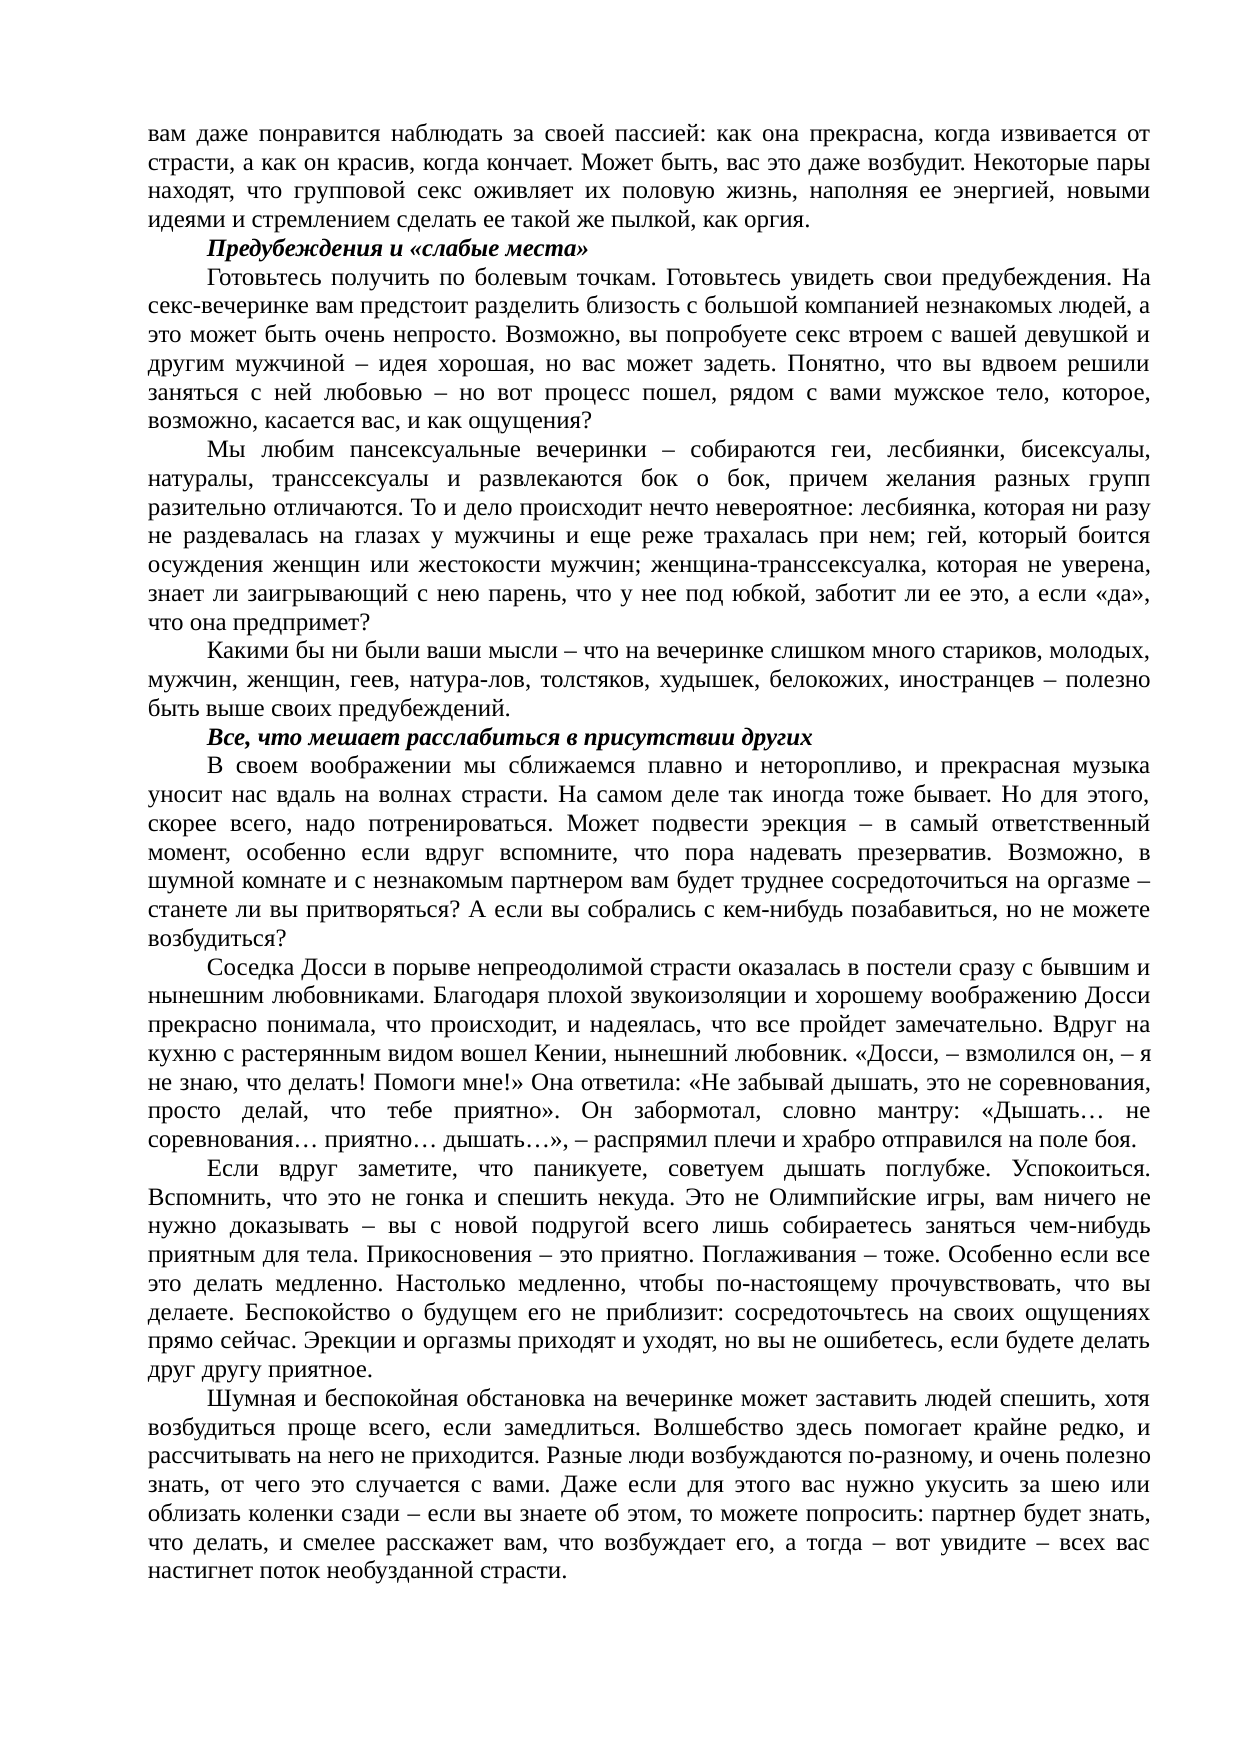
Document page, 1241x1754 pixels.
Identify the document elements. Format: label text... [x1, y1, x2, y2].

text Готовьтесь получить по болевым точкам. Готовьтесь увидеть свои предубеждения. На секс-вечеринке вам предстоит разделить близость с большой компанией незнакомых людей, а это может быть очень непросто. Возможно, вы попробуете секс втроем с вашей девушкой и другим мужчиной – идея хорошая, но вас может задеть. Понятно, что вы вдвоем решили заняться с ней любовью – но вот процесс пошел, рядом с вами мужское тело, которое, возможно, касается вас, и как ощущения? [148, 262, 1152, 434]
text Если вдруг заметите, что паникуете, советуем дышать поглубже. Успокоиться. Вспомнить, что это не гонка и спешить некуда. Это не Олимпийские игры, вам ничего не нужно доказывать – вы с новой подругой всего лишь собираетесь заняться чем-нибудь приятным для тела. Прикосновения – это приятно. Поглаживания – тоже. Особенно если все это делать медленно. Настолько медленно, чтобы по-настоящему прочувствовать, что вы делаете. Беспокойство о будущем его не приблизит: сосредоточьтесь на своих ощущениях прямо сейчас. Эрекции и оргазмы приходят и уходят, но вы не ошибетесь, если будете делать друг другу приятное. [148, 1153, 1152, 1383]
text Мы любим пансексуальные вечеринки – собираются геи, лесбиянки, бисексуалы, натуралы, транссексуалы и развлекаются бок о бок, причем желания разных групп разительно отличаются. То и дело происходит нечто невероятное: лесбиянка, которая ни разу не раздевалась на глазах у мужчины и еще реже трахалась при нем; гей, который боится осуждения женщин или жестокости мужчин; женщина-транссексуалка, которая не уверена, знает ли заигрывающий с нею парень, что у нее под юбкой, заботит ли ее это, а если «да», что она предпримет? [148, 434, 1152, 636]
text В своем воображении мы сближаемся плавно и неторопливо, и прекрасная музыка уносит нас вдаль на волнах страсти. На самом деле так иногда тоже бывает. Но для этого, скорее всего, надо потренироваться. Может подвести эрекция – в самый ответственный момент, особенно если вдруг вспомните, что пора надевать презерватив. Возможно, в шумной комнате и с незнакомым партнером вам будет труднее сосредоточиться на оргазме – станете ли вы притворяться? А если вы собрались с кем-нибудь позабавиться, но не можете возбудиться? [148, 751, 1152, 952]
text Предубеждения и «слабые места» [148, 233, 1152, 262]
text Какими бы ни были ваши мысли – что на вечеринке слишком много стариков, молодых, мужчин, женщин, геев, натура-лов, толстяков, худышек, белокожих, иностранцев – полезно быть выше своих предубеждений. [148, 636, 1152, 722]
text Все, что мешает расслабиться в присутствии других [148, 722, 1152, 751]
text вам даже понравится наблюдать за своей пассией: как она прекрасна, когда извивается от страсти, а как он красив, когда кончает. Может быть, вас это даже возбудит. Некоторые пары находят, что групповой секс оживляет их половую жизнь, наполняя ее энергией, новыми идеями и стремлением сделать ее такой же пылкой, как оргия. [148, 118, 1152, 233]
text Соседка Досси в порыве непреодолимой страсти оказалась в постели сразу с бывшим и нынешним любовниками. Благодаря плохой звукоизоляции и хорошему воображению Досси прекрасно понимала, что происходит, и надеялась, что все пройдет замечательно. Вдруг на кухню с растерянным видом вошел Кении, нынешний любовник. «Досси, – взмолился он, – я не знаю, что делать! Помоги мне!» Она ответила: «Не забывай дышать, это не соревнования, просто делай, что тебе приятно». Он забормотал, словно мантру: «Дышать… не соревнования… приятно… дышать…», – распрямил плечи и храбро отправился на поле боя. [148, 952, 1152, 1153]
text Шумная и беспокойная обстановка на вечеринке может заставить людей спешить, хотя возбудиться проще всего, если замедлиться. Волшебство здесь помогает крайне редко, и рассчитывать на него не приходится. Разные люди возбуждаются по-разному, и очень полезно знать, от чего это случается с вами. Даже если для этого вас нужно укусить за шею или облизать коленки сзади – если вы знаете об этом, то можете попросить: партнер будет знать, что делать, и смелее расскажет вам, что возбуждает его, а тогда – вот увидите – всех вас настигнет поток необузданной страсти. [148, 1383, 1152, 1584]
